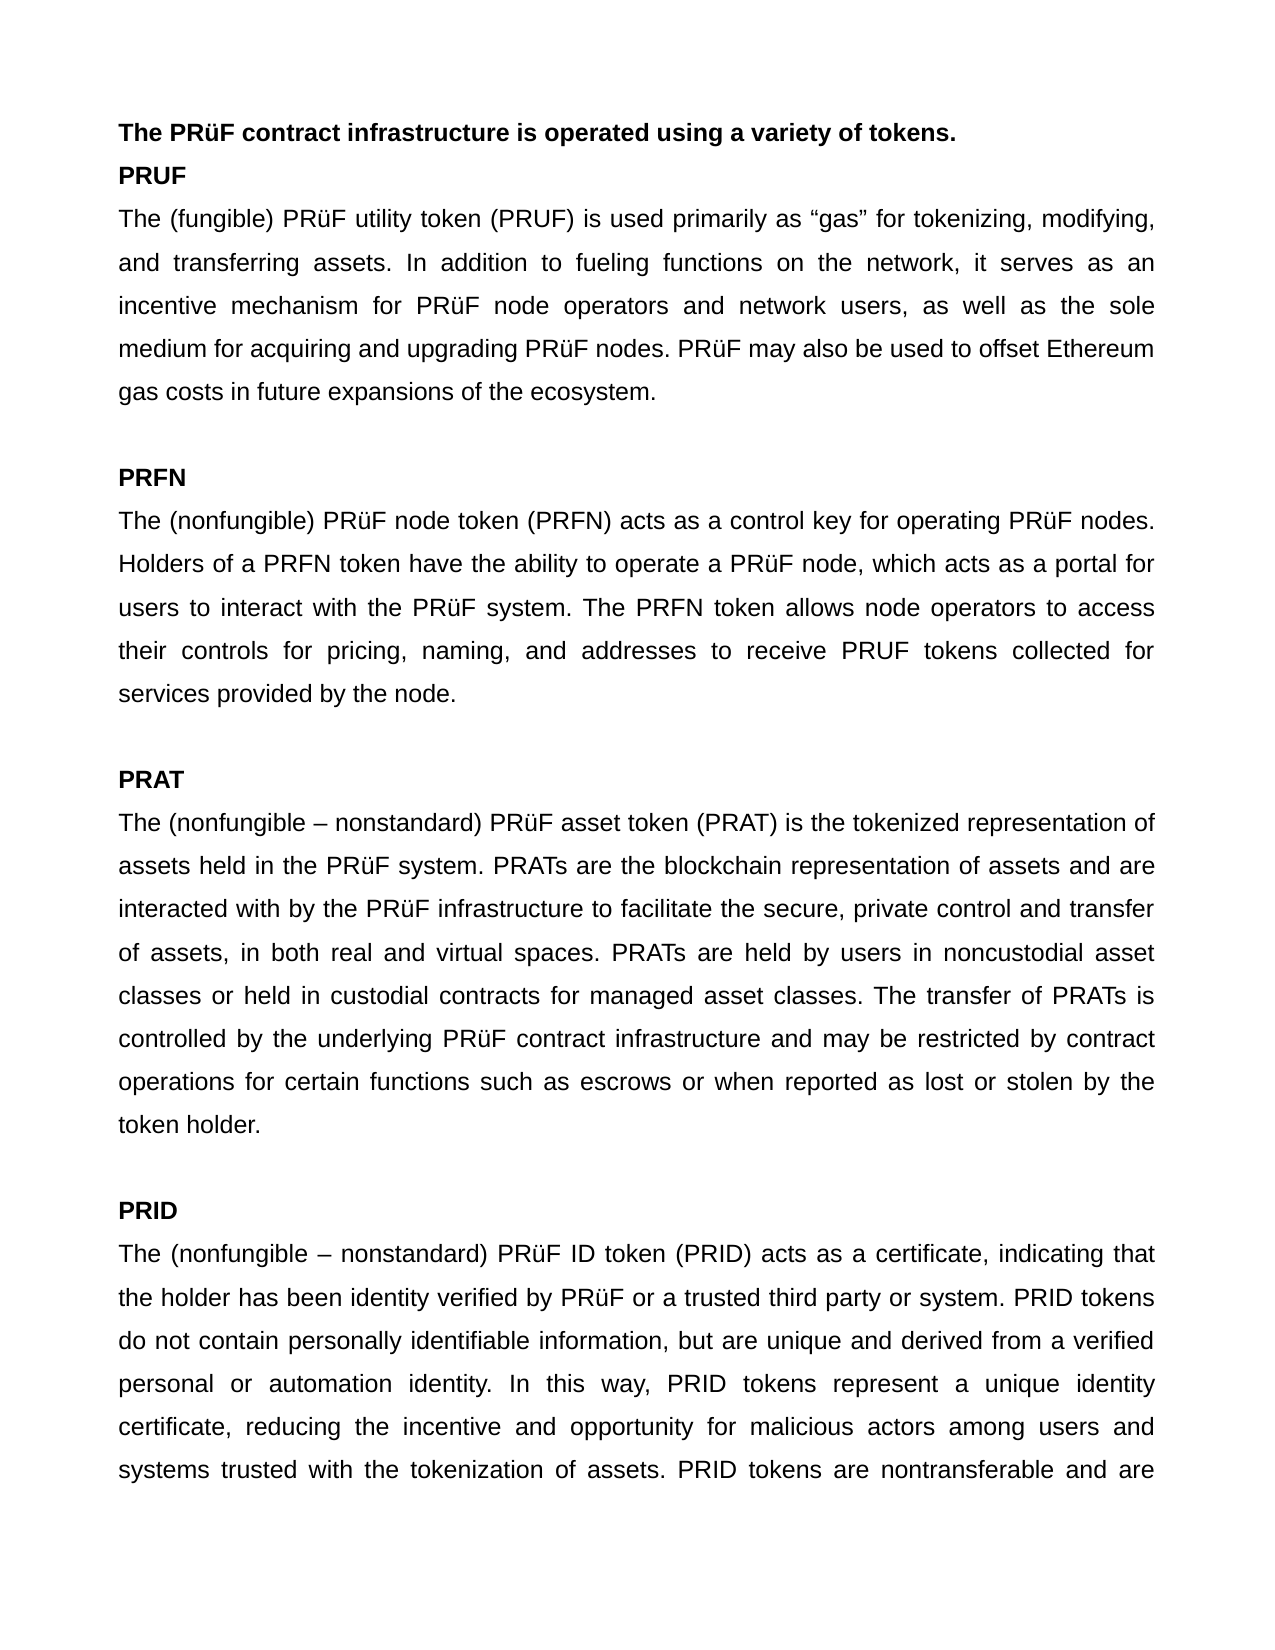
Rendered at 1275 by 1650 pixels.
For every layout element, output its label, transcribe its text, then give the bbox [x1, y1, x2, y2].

text PRUF [118, 161, 1157, 190]
text PRFN [118, 463, 1157, 492]
text PRAT [118, 765, 1157, 794]
text The (nonfungible – nonstandard) PRüF asset token (PRAT) is the tokenized representation of assets held in the PRüF system. PRATs are the blockchain representation of assets and are interacted with by the PRüF infrastructure to facilitate the secure, private control and transfer of assets, in both real and virtual spaces. PRATs are held by users in noncustodial asset classes or held in custodial contracts for managed asset classes. The transfer of PRATs is controlled by the underlying PRüF contract infrastructure and may be restricted by contract operations for certain functions such as escrows or when reported as lost or stolen by the token holder. [118, 808, 1157, 1139]
text The PRüF contract infrastructure is operated using a variety of tokens. [118, 118, 1157, 147]
text PRID [118, 1196, 1157, 1225]
text The (fungible) PRüF utility token (PRUF) is used primarily as “gas” for tokenizing, modifying, and transferring assets. In addition to fueling functions on the network, it serves as an incentive mechanism for PRüF node operators and network users, as well as the sole medium for acquiring and upgrading PRüF nodes. PRüF may also be used to offset Ethereum gas costs in future expansions of the ecosystem. [118, 204, 1157, 406]
text The (nonfungible) PRüF node token (PRFN) acts as a control key for operating PRüF nodes. Holders of a PRFN token have the ability to operate a PRüF node, which acts as a portal for users to interact with the PRüF system. The PRFN token allows node operators to access their controls for pricing, naming, and addresses to receive PRUF tokens collected for services provided by the node. [118, 506, 1157, 707]
text The (nonfungible – nonstandard) PRüF ID token (PRID) acts as a certificate, indicating that the holder has been identity verified by PRüF or a trusted third party or system. PRID tokens do not contain personally identifiable information, but are unique and derived from a verified personal or automation identity. In this way, PRID tokens represent a unique identity certificate, reducing the incentive and opportunity for malicious actors among users and systems trusted with the tokenization of assets. PRID tokens are nontransferable and are [118, 1239, 1157, 1484]
